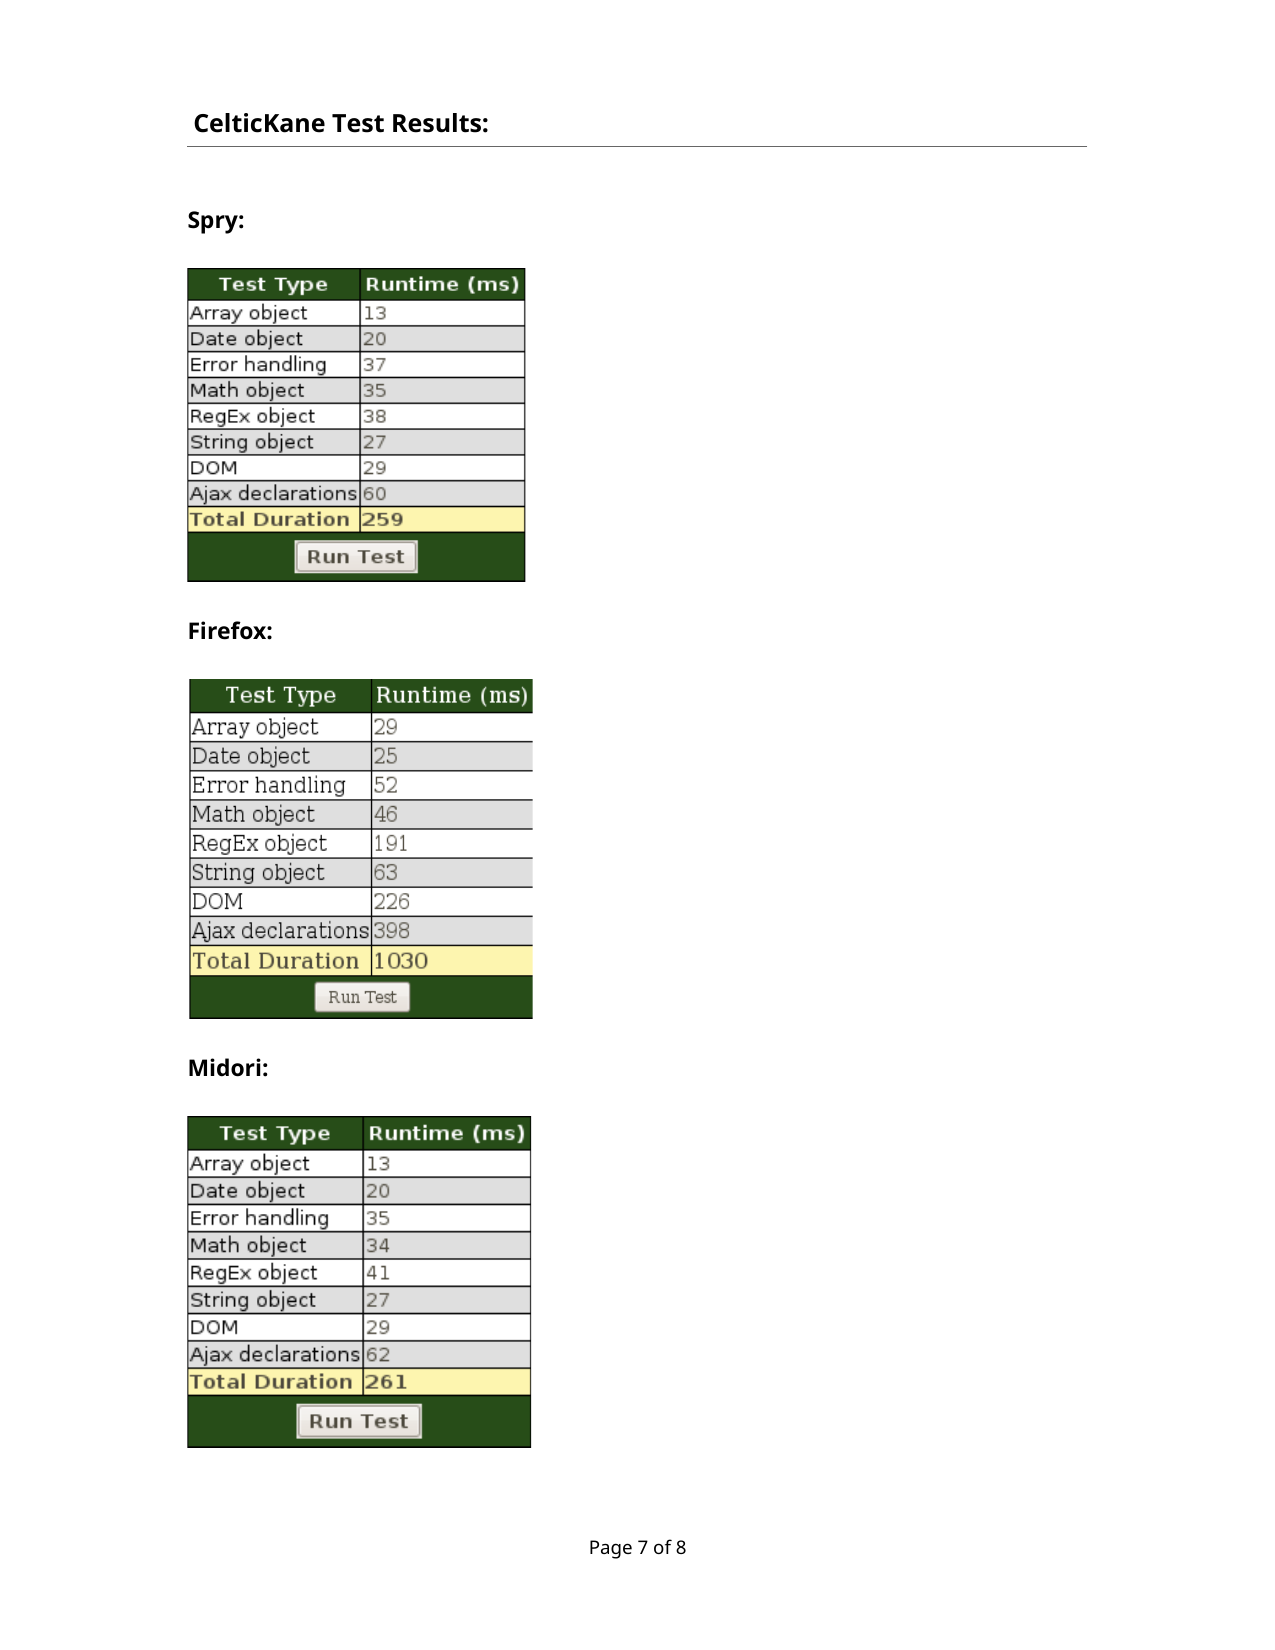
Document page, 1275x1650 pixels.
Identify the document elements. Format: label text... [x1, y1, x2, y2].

text Spry: [187, 204, 1087, 235]
subtitle CelticKane Test Results: [187, 100, 1087, 146]
text Firefox: [187, 615, 1087, 646]
picture [187, 1116, 532, 1448]
picture [187, 268, 526, 582]
text Midori: [187, 1052, 1087, 1083]
picture [187, 679, 533, 1019]
